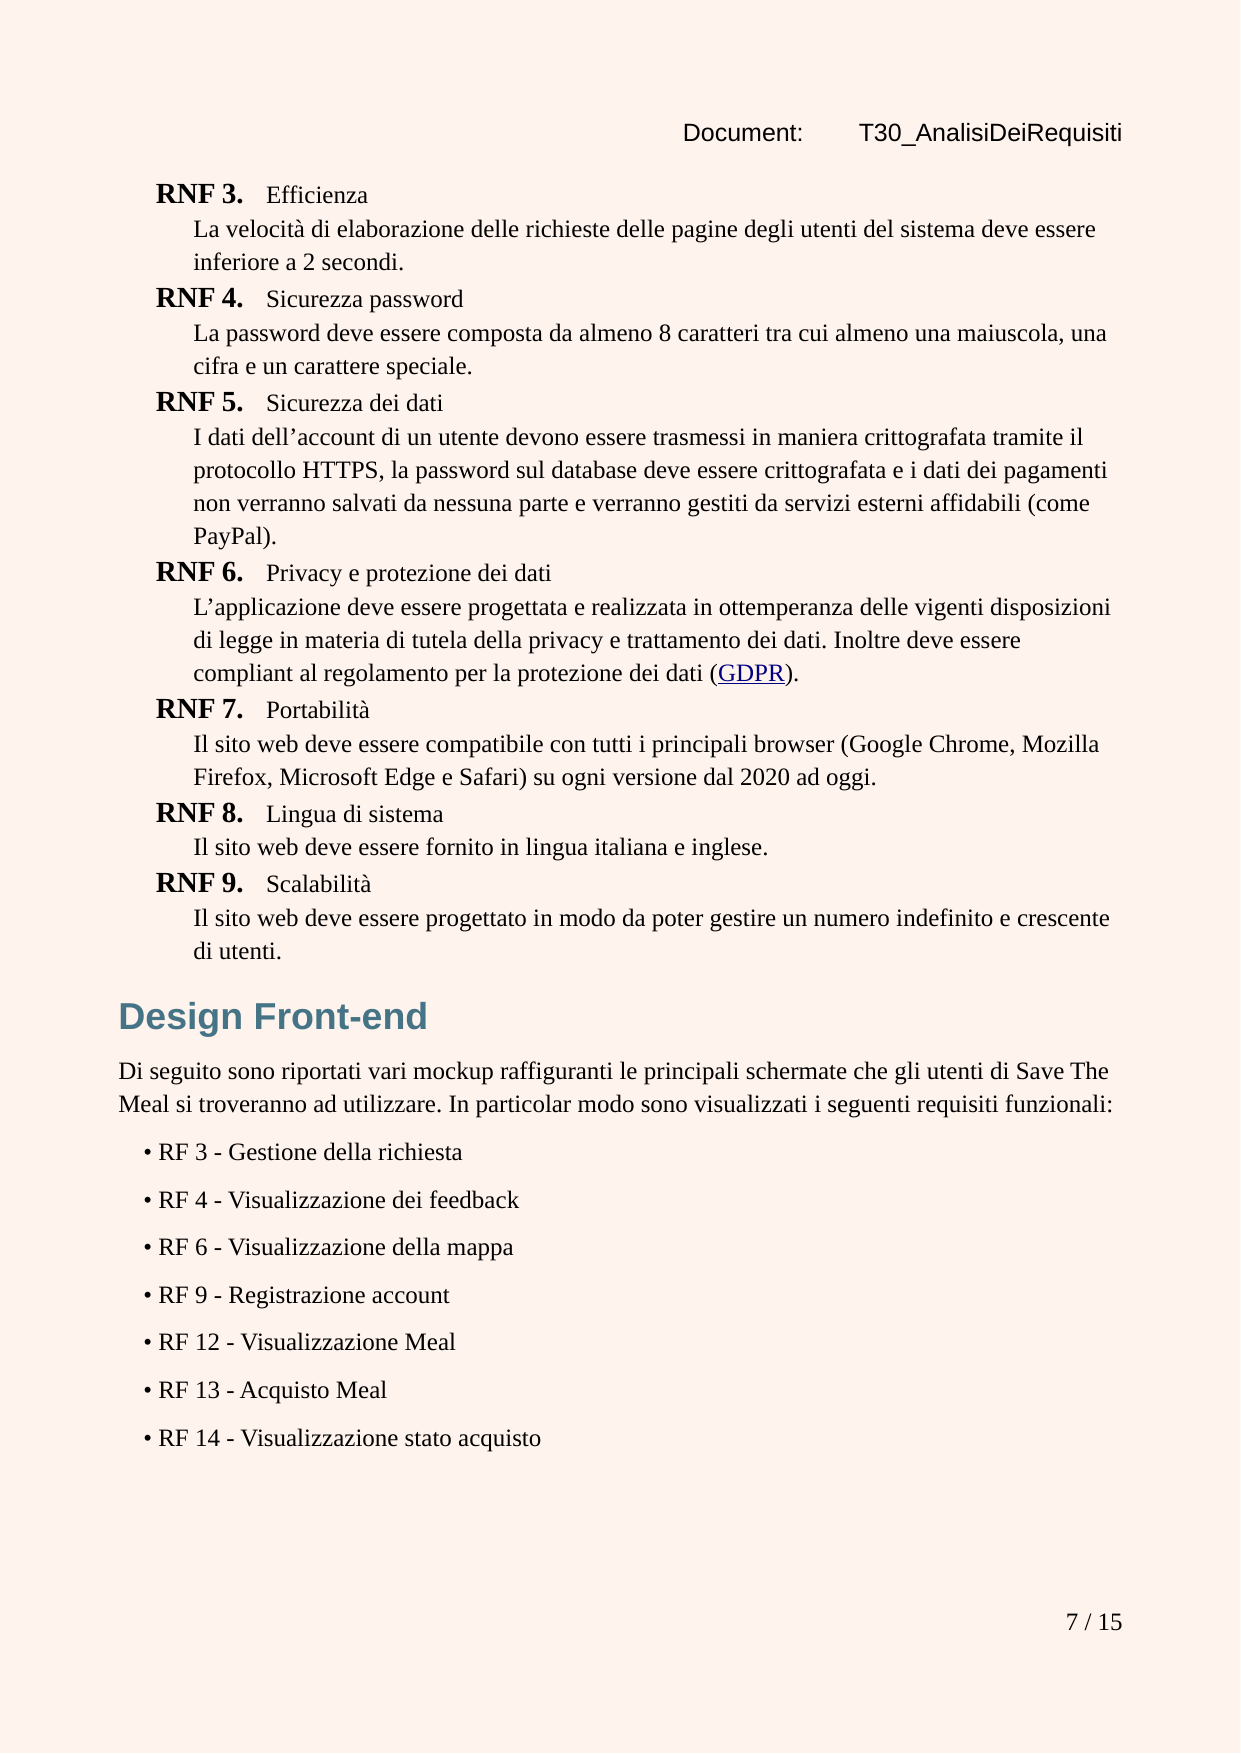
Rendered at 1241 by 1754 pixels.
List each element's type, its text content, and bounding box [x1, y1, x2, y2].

text • RF 12 - Visualizzazione Meal [118, 1327, 1122, 1356]
list Scalabilità Il sito web deve essere progettato in modo da poter gestire un numero indefinito e crescente di utenti. [156, 866, 1122, 965]
text • RF 9 - Registrazione account [118, 1280, 1122, 1309]
list Efficienza La velocità di elaborazione delle richieste delle pagine degli utenti del sistema deve essere inferiore a 2 secondi. [156, 176, 1122, 276]
subtitle Design Front-end [118, 994, 1122, 1037]
text • RF 14 - Visualizzazione stato acquisto [118, 1423, 1122, 1451]
list Lingua di sistema Il sito web deve essere fornito in lingua italiana e inglese. [156, 795, 1122, 861]
text • RF 13 - Acquisto Meal [118, 1375, 1122, 1404]
list Sicurezza dei dati I dati dell’account di un utente devono essere trasmessi in maniera crittografata tramite il protocollo HTTPS, la password sul database deve essere crittografata e i dati dei pagamenti non verranno salvati da nessuna parte e verranno gestiti da servizi esterni affidabili (come PayPal). [156, 384, 1122, 550]
text • RF 3 - Gestione della richiesta [118, 1137, 1122, 1166]
text Di seguito sono riportati vari mockup raffiguranti le principali schermate che gli utenti di Save The Meal si troveranno ad utilizzare. In particolar modo sono visualizzati i seguenti requisiti funzionali: [118, 1056, 1122, 1118]
list Portabilità Il sito web deve essere compatibile con tutti i principali browser (Google Chrome, Mozilla Firefox, Microsoft Edge e Safari) su ogni versione dal 2020 ad oggi. [156, 691, 1122, 790]
text • RF 6 - Visualizzazione della mappa [118, 1232, 1122, 1261]
list Privacy e protezione dei dati L’applicazione deve essere progettata e realizzata in ottemperanza delle vigenti disposizioni di legge in materia di tutela della privacy e trattamento dei dati. Inoltre deve essere compliant al regolamento per la protezione dei dati (GDPR). [156, 554, 1122, 687]
text • RF 4 - Visualizzazione dei feedback [118, 1185, 1122, 1213]
list Sicurezza password La password deve essere composta da almeno 8 caratteri tra cui almeno una maiuscola, una cifra e un carattere speciale. [156, 280, 1122, 380]
